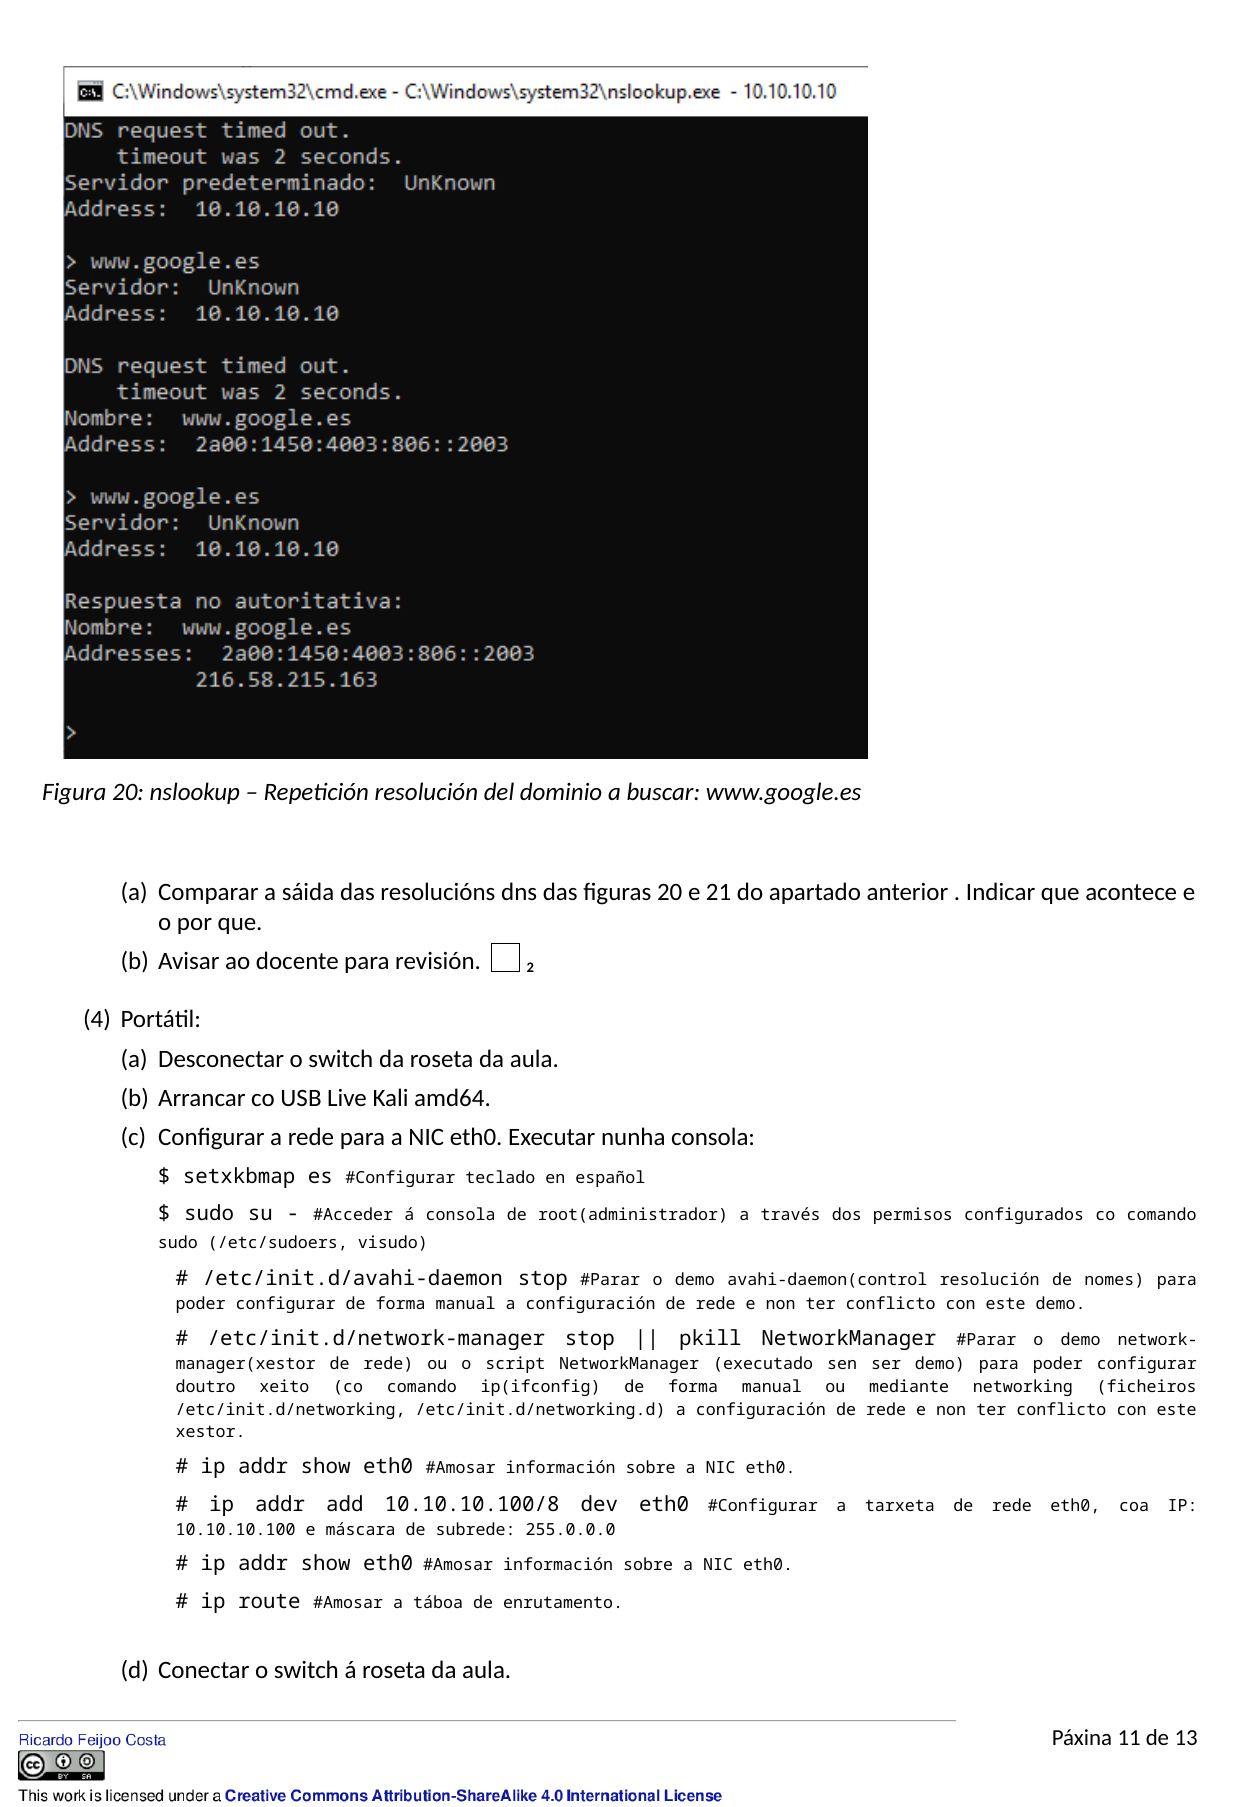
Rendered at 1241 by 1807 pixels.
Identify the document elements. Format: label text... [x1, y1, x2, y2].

list Comparar a sáida das resolucións dns das figuras 20 e 21 do apartado anterior . Indicar que acontece e o por que. [120, 876, 1197, 937]
list Configurar a rede para a NIC eth0. Executar nunha consola: [120, 1121, 1197, 1152]
picture [63, 66, 868, 759]
list Avisar ao docente para revisión. 2 [120, 945, 1197, 976]
list # /etc/init.d/network-manager stop || pkill NetworkManager #Parar o demo network-manager(xestor de rede) ou o script NetworkManager (executado sen ser demo) para poder configurar doutro xeito (co comando ip(ifconfig) de forma manual ou mediante networking (ficheiros /etc/init.d/networking, /etc/init.d/networking.d) a configuración de rede e non ter conflicto con este xestor. [140, 1323, 1197, 1443]
list Desconectar o switch da roseta da aula. [120, 1043, 1197, 1073]
text Figura 20: nslookup – Repetición resolución del dominio a buscar: www.google.es [42, 759, 889, 806]
list $ setxkbmap es #Configurar teclado en español [122, 1161, 1197, 1189]
list Portátil: [83, 1004, 1197, 1034]
list # /etc/init.d/avahi-daemon stop #Parar o demo avahi-daemon(control resolución de nomes) para poder configurar de forma manual a configuración de rede e non ter conflicto con este demo. [140, 1263, 1197, 1315]
list # ip route #Amosar a táboa de enrutamento. [140, 1586, 1197, 1614]
list # ip addr show eth0 #Amosar información sobre a NIC eth0. [140, 1451, 1197, 1480]
picture [8, 1715, 957, 1806]
list # ip addr show eth0 #Amosar información sobre a NIC eth0. [140, 1548, 1197, 1577]
list # ip addr add 10.10.10.100/8 dev eth0 #Configurar a tarxeta de rede eth0, coa IP: 10.10.10.100 e máscara de subrede: 255.0.0.0 [140, 1489, 1197, 1540]
list $ sudo su - #Acceder á consola de root(administrador) a través dos permisos configurados co comando sudo (/etc/sudoers, visudo) [122, 1198, 1197, 1255]
list Conectar o switch á roseta da aula. [120, 1654, 1197, 1685]
list Arrancar co USB Live Kali amd64. [120, 1082, 1197, 1113]
